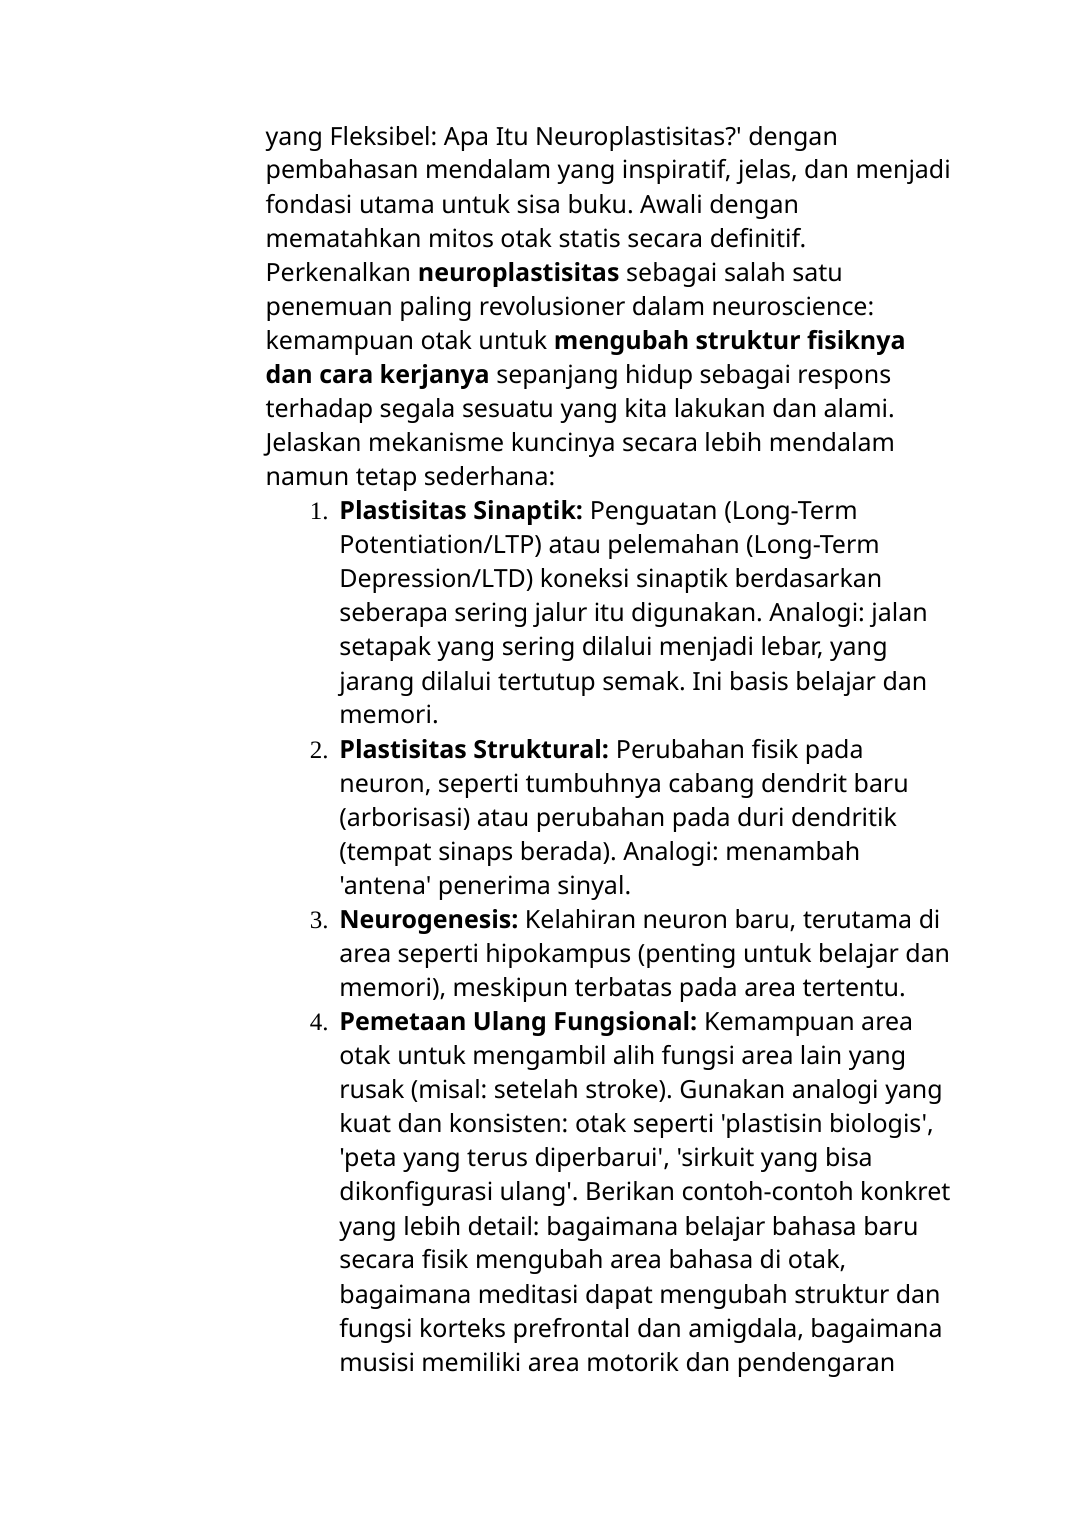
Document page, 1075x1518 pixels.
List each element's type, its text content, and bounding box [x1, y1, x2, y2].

list Pemetaan Ulang Fungsional: Kemampuan area otak untuk mengambil alih fungsi area lain yang rusak (misal: setelah stroke). Gunakan analogi yang kuat dan konsisten: otak seperti 'plastisin biologis', 'peta yang terus diperbarui', 'sirkuit yang bisa dikonfigurasi ulang'. Berikan contoh-contoh konkret yang lebih detail: bagaimana belajar bahasa baru secara fisik mengubah area bahasa di otak, bagaimana meditasi dapat mengubah struktur dan fungsi korteks prefrontal dan amigdala, bagaimana musisi memiliki area motorik dan pendengaran [309, 1004, 957, 1378]
list Neurogenesis: Kelahiran neuron baru, terutama di area seperti hipokampus (penting untuk belajar dan memori), meskipun terbatas pada area tertentu. [309, 902, 957, 1004]
list Plastisitas Sinaptik: Penguatan (Long-Term Potentiation/LTP) atau pelemahan (Long-Term Depression/LTD) koneksi sinaptik berdasarkan seberapa sering jalur itu digunakan. Analogi: jalan setapak yang sering dilalui menjadi lebar, yang jarang dilalui tertutup semak. Ini basis belajar dan memori. [309, 493, 957, 731]
list yang Fleksibel: Apa Itu Neuroplastisitas?' dengan pembahasan mendalam yang inspiratif, jelas, dan menjadi fondasi utama untuk sisa buku. Awali dengan mematahkan mitos otak statis secara definitif. Perkenalkan neuroplastisitas sebagai salah satu penemuan paling revolusioner dalam neuroscience: kemampuan otak untuk mengubah struktur fisiknya dan cara kerjanya sepanjang hidup sebagai respons terhadap segala sesuatu yang kita lakukan dan alami. Jelaskan mekanisme kuncinya secara lebih mendalam namun tetap sederhana: [236, 118, 957, 493]
list Plastisitas Struktural: Perubahan fisik pada neuron, seperti tumbuhnya cabang dendrit baru (arborisasi) atau perubahan pada duri dendritik (tempat sinaps berada). Analogi: menambah 'antena' penerima sinyal. [309, 731, 957, 902]
